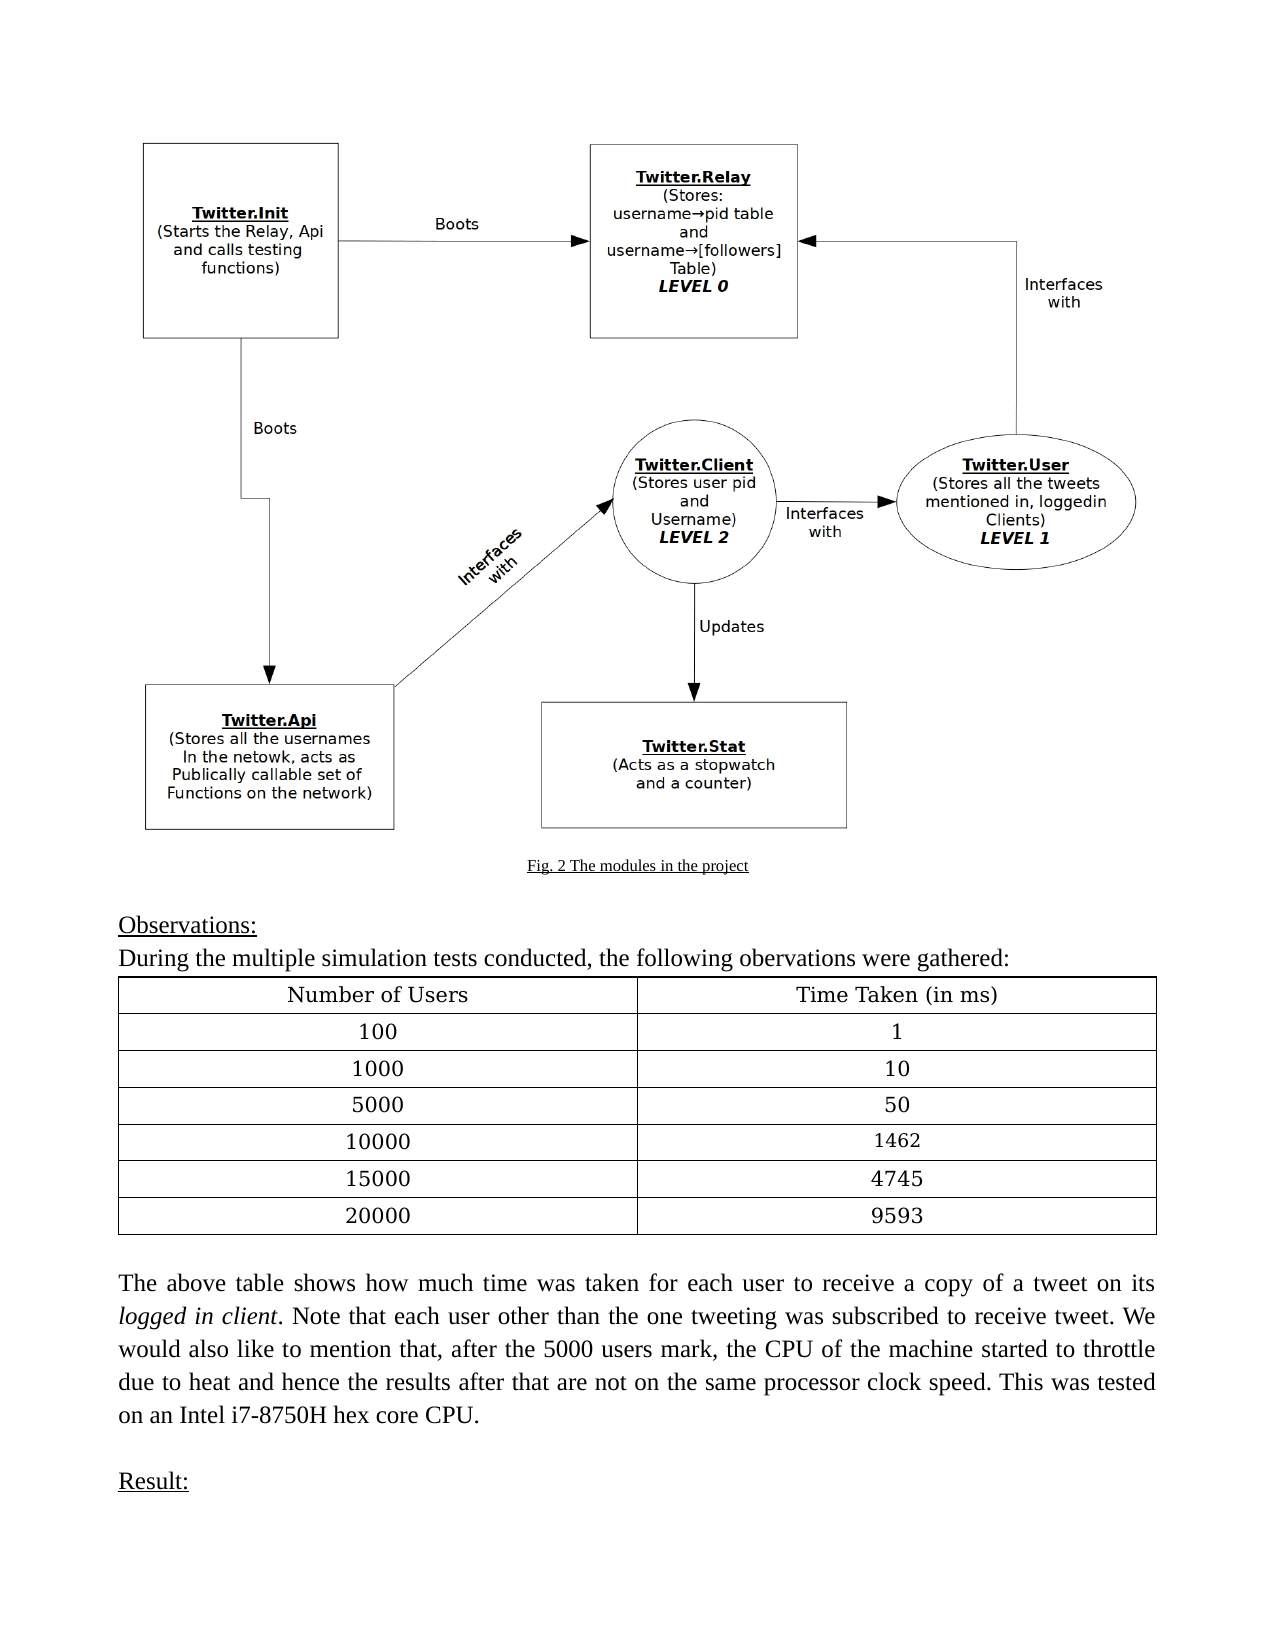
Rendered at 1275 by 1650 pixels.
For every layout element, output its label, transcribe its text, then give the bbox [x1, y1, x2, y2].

picture [118, 118, 1157, 853]
table_cell 1462 [638, 1125, 1156, 1160]
table_cell 5000 [119, 1088, 637, 1123]
table_cell 10000 [119, 1125, 637, 1160]
table_header Time Taken (in ms) [638, 978, 1156, 1013]
table_header Number of Users [119, 978, 637, 1013]
text Result: [118, 1466, 1157, 1495]
table_cell 1000 [119, 1051, 637, 1087]
text During the multiple simulation tests conducted, the following obervations were gathered: [118, 943, 1157, 972]
table_cell 1 [638, 1014, 1156, 1050]
text Observations: [118, 910, 1157, 939]
table_cell 9593 [638, 1198, 1156, 1234]
table_cell 100 [119, 1014, 637, 1050]
table_cell 20000 [119, 1198, 637, 1234]
table_cell 15000 [119, 1161, 637, 1197]
text Fig. 2 The modules in the project [118, 853, 1157, 874]
table_cell 4745 [638, 1161, 1156, 1197]
table_cell 50 [638, 1088, 1156, 1123]
table_cell 10 [638, 1051, 1156, 1087]
text The above table shows how much time was taken for each user to receive a copy of a tweet on its logged in client. Note that each user other than the one tweeting was subscribed to receive tweet. We would also like to mention that, after the 5000 users mark, the CPU of the machine started to throttle due to heat and hence the results after that are not on the same processor clock speed. This was tested on an Intel i7-8750H hex core CPU. [118, 1268, 1157, 1429]
